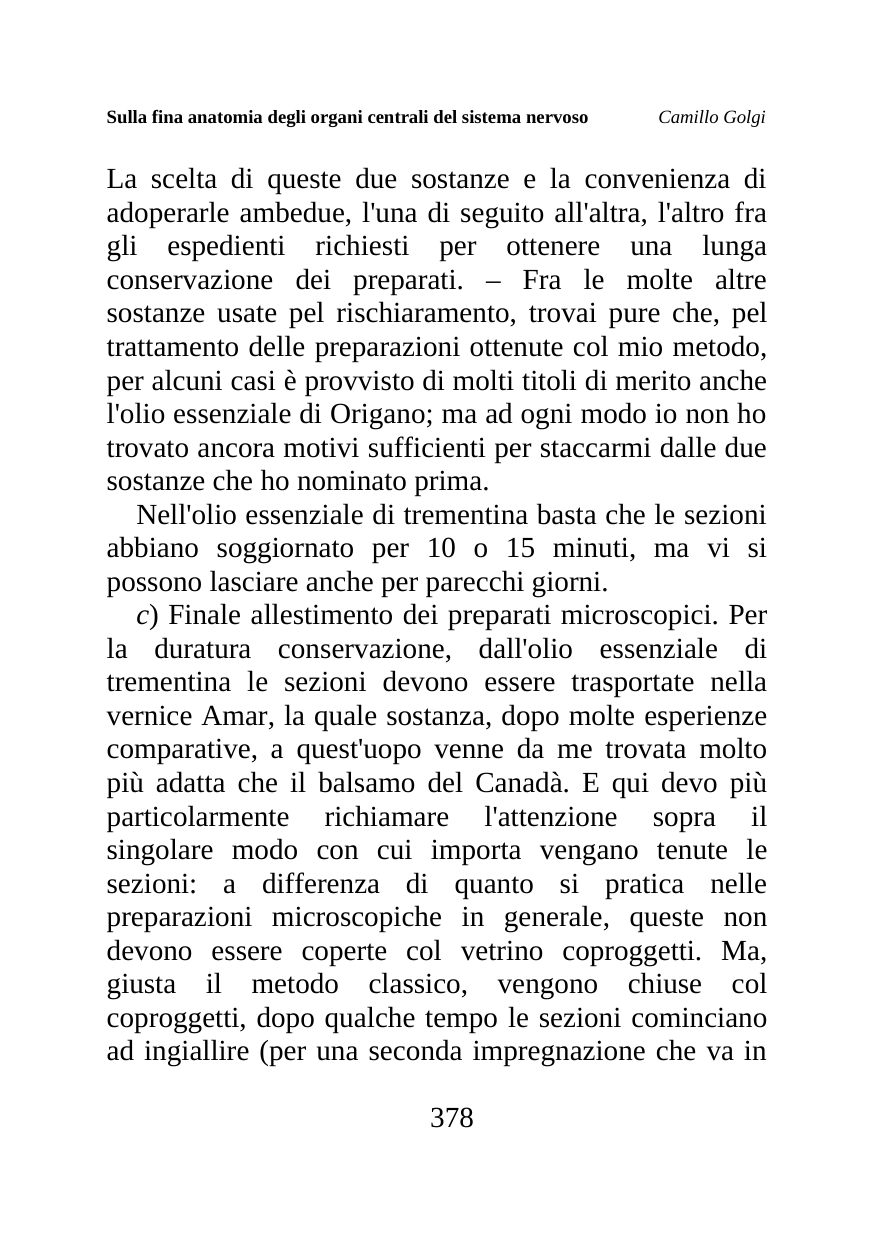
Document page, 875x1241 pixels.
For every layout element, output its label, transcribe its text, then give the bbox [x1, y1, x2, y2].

text La scelta di queste due sostanze e la convenienza di adoperarle ambedue, l'una di seguito all'altra, l'altro fra gli espedienti richiesti per ottenere una lunga conservazione dei preparati. – Fra le molte altre sostanze usate pel rischiaramento, trovai pure che, pel trattamento delle preparazioni ottenute col mio metodo, per alcuni casi è provvisto di molti titoli di merito anche l'olio essenziale di Origano; ma ad ogni modo io non ho trovato ancora motivi sufficienti per staccarmi dalle due sostanze che ho nominato prima. [106, 161, 768, 497]
text Nell'olio essenziale di trementina basta che le sezioni abbiano soggiornato per 10 o 15 minuti, ma vi si possono lasciare anche per parecchi giorni. [106, 497, 768, 597]
text c) Finale allestimento dei preparati microscopici. Per la duratura conservazione, dall'olio essenziale di trementina le sezioni devono essere trasportate nella vernice Amar, la quale sostanza, dopo molte esperienze comparative, a quest'uopo venne da me trovata molto più adatta che il balsamo del Canadà. E qui devo più particolarmente richiamare l'attenzione sopra il singolare modo con cui importa vengano tenute le sezioni: a differenza di quanto si pratica nelle preparazioni microscopiche in generale, queste non devono essere coperte col vetrino coproggetti. Ma, giusta il metodo classico, vengono chiuse col coproggetti, dopo qualche tempo le sezioni cominciano ad ingiallire (per una seconda impregnazione che va in [106, 597, 768, 1067]
